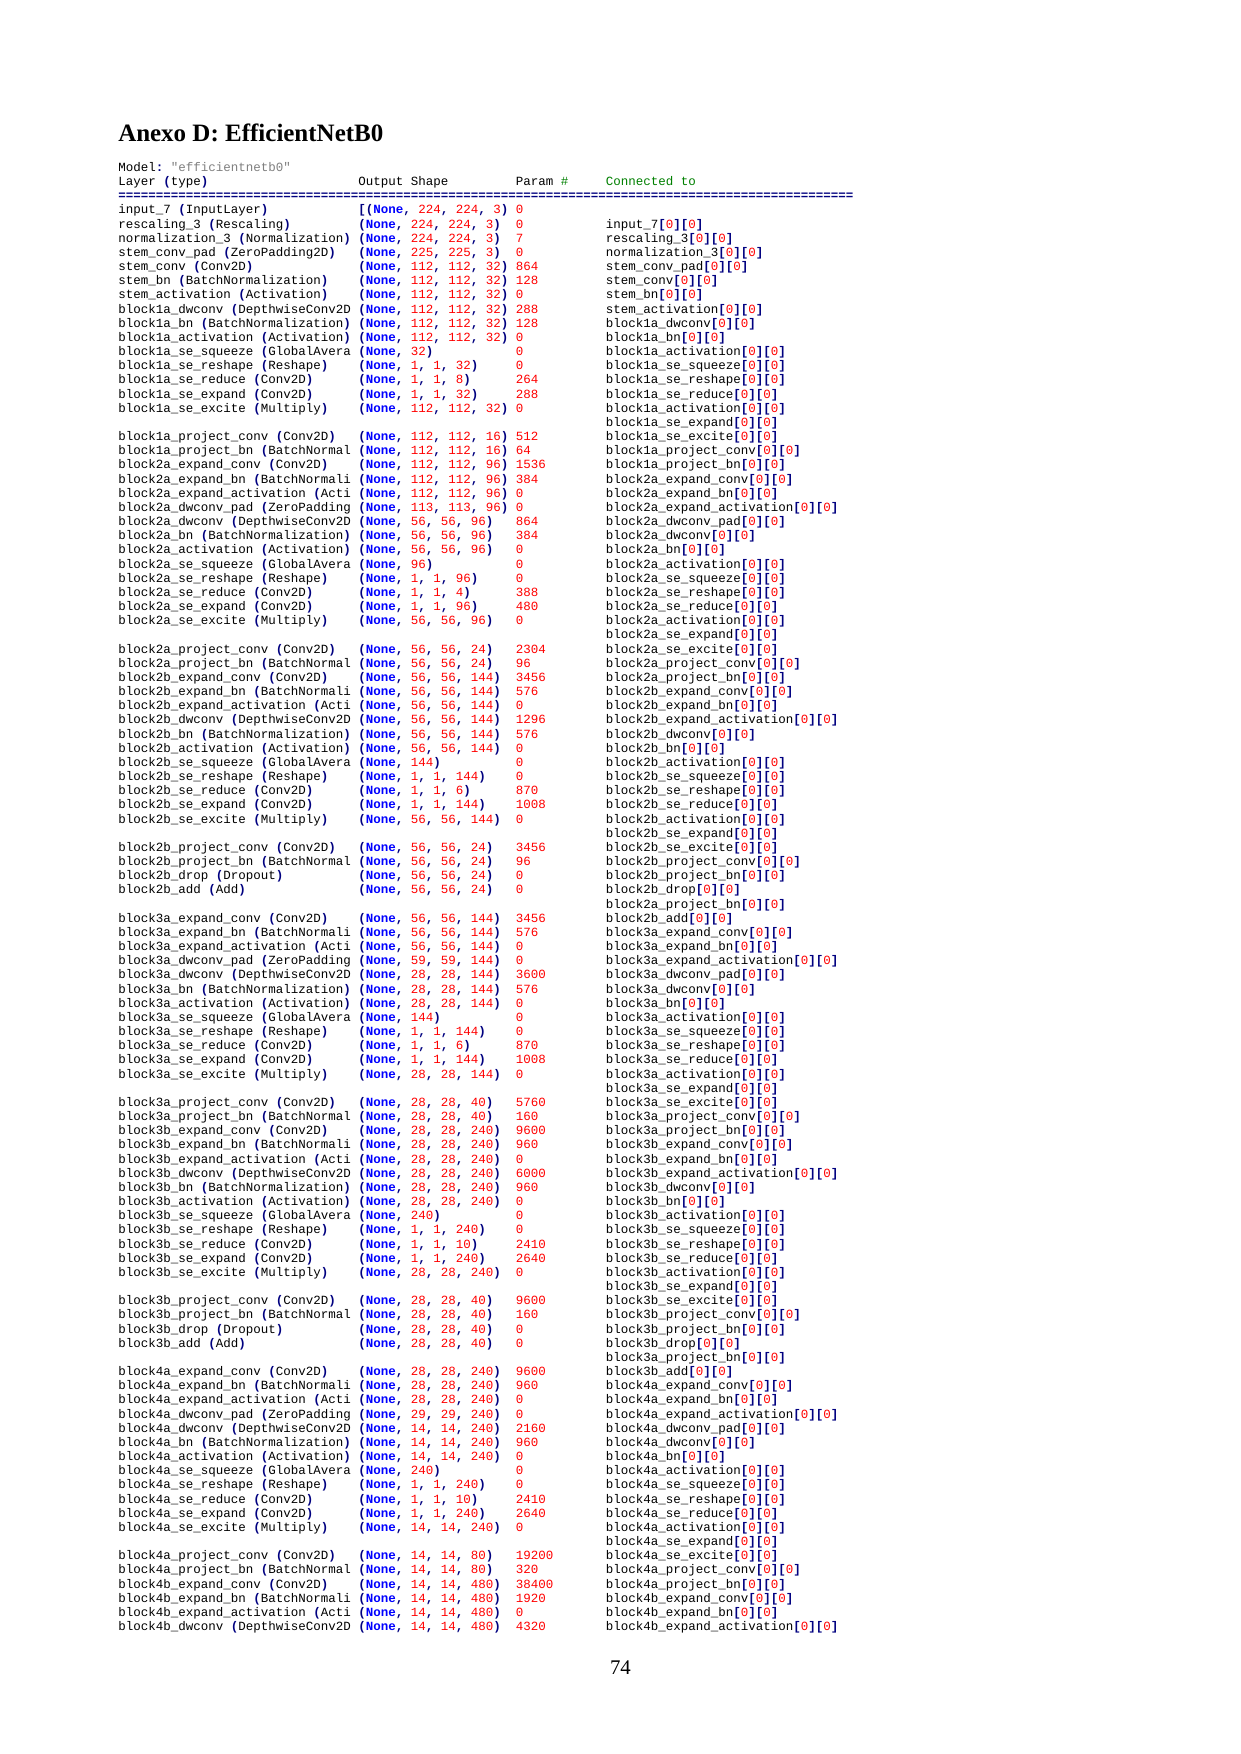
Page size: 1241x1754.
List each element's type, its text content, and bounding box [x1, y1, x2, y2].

text block4b_dwconv (DepthwiseConv2D (None, 14, 14, 480) 4320 block4b_expand_activation[0][0] [118, 1620, 1122, 1634]
text block1a_se_reshape (Reshape) (None, 1, 1, 32) 0 block1a_se_squeeze[0][0] [118, 359, 1122, 373]
text block1a_dwconv (DepthwiseConv2D (None, 112, 112, 32) 288 stem_activation[0][0] [118, 303, 1122, 317]
text block2b_se_expand[0][0] [118, 827, 1122, 841]
text block4b_expand_conv (Conv2D) (None, 14, 14, 480) 38400 block4a_project_bn[0][0] [118, 1578, 1122, 1592]
text block2b_bn (BatchNormalization) (None, 56, 56, 144) 576 block2b_dwconv[0][0] [118, 728, 1122, 742]
text block2a_se_excite (Multiply) (None, 56, 56, 96) 0 block2a_activation[0][0] [118, 614, 1122, 628]
text block3b_add (Add) (None, 28, 28, 40) 0 block3b_drop[0][0] [118, 1337, 1122, 1351]
text block1a_se_reduce (Conv2D) (None, 1, 1, 8) 264 block1a_se_reshape[0][0] [118, 373, 1122, 388]
text block4a_expand_bn (BatchNormali (None, 28, 28, 240) 960 block4a_expand_conv[0][0] [118, 1379, 1122, 1393]
text block1a_se_squeeze (GlobalAvera (None, 32) 0 block1a_activation[0][0] [118, 345, 1122, 359]
text block4a_activation (Activation) (None, 14, 14, 240) 0 block4a_bn[0][0] [118, 1450, 1122, 1464]
text block2b_dwconv (DepthwiseConv2D (None, 56, 56, 144) 1296 block2b_expand_activation[0][0] [118, 713, 1122, 728]
text block4a_se_reshape (Reshape) (None, 1, 1, 240) 0 block4a_se_squeeze[0][0] [118, 1478, 1122, 1493]
text Layer (type) Output Shape Param # Connected to [118, 175, 1122, 189]
text block1a_project_conv (Conv2D) (None, 112, 112, 16) 512 block1a_se_excite[0][0] [118, 430, 1122, 444]
text block3a_dwconv (DepthwiseConv2D (None, 28, 28, 144) 3600 block3a_dwconv_pad[0][0] [118, 968, 1122, 983]
text stem_activation (Activation) (None, 112, 112, 32) 0 stem_bn[0][0] [118, 288, 1122, 303]
text block2a_project_conv (Conv2D) (None, 56, 56, 24) 2304 block2a_se_excite[0][0] [118, 643, 1122, 657]
text block4a_se_squeeze (GlobalAvera (None, 240) 0 block4a_activation[0][0] [118, 1464, 1122, 1478]
text block3b_se_excite (Multiply) (None, 28, 28, 240) 0 block3b_activation[0][0] [118, 1266, 1122, 1280]
text block2b_add (Add) (None, 56, 56, 24) 0 block2b_drop[0][0] [118, 883, 1122, 898]
text block2a_se_reduce (Conv2D) (None, 1, 1, 4) 388 block2a_se_reshape[0][0] [118, 586, 1122, 600]
text block2a_dwconv_pad (ZeroPadding (None, 113, 113, 96) 0 block2a_expand_activation[0][0] [118, 501, 1122, 515]
text block3a_expand_conv (Conv2D) (None, 56, 56, 144) 3456 block2b_add[0][0] [118, 912, 1122, 926]
text block2a_activation (Activation) (None, 56, 56, 96) 0 block2a_bn[0][0] [118, 543, 1122, 558]
text block2b_expand_conv (Conv2D) (None, 56, 56, 144) 3456 block2a_project_bn[0][0] [118, 671, 1122, 685]
text Anexo D: EfficientNetB0 [118, 118, 1122, 147]
text normalization_3 (Normalization) (None, 224, 224, 3) 7 rescaling_3[0][0] [118, 232, 1122, 246]
text stem_bn (BatchNormalization) (None, 112, 112, 32) 128 stem_conv[0][0] [118, 274, 1122, 288]
text block2a_expand_activation (Acti (None, 112, 112, 96) 0 block2a_expand_bn[0][0] [118, 487, 1122, 501]
text block2b_se_reduce (Conv2D) (None, 1, 1, 6) 870 block2b_se_reshape[0][0] [118, 784, 1122, 798]
text block4a_expand_activation (Acti (None, 28, 28, 240) 0 block4a_expand_bn[0][0] [118, 1393, 1122, 1408]
text block3a_se_squeeze (GlobalAvera (None, 144) 0 block3a_activation[0][0] [118, 1011, 1122, 1025]
text block1a_se_expand (Conv2D) (None, 1, 1, 32) 288 block1a_se_reduce[0][0] [118, 388, 1122, 402]
text block3b_expand_activation (Acti (None, 28, 28, 240) 0 block3b_expand_bn[0][0] [118, 1153, 1122, 1167]
text block2a_expand_bn (BatchNormali (None, 112, 112, 96) 384 block2a_expand_conv[0][0] [118, 473, 1122, 487]
text block3a_activation (Activation) (None, 28, 28, 144) 0 block3a_bn[0][0] [118, 997, 1122, 1011]
text block3b_project_conv (Conv2D) (None, 28, 28, 40) 9600 block3b_se_excite[0][0] [118, 1294, 1122, 1308]
text block2a_dwconv (DepthwiseConv2D (None, 56, 56, 96) 864 block2a_dwconv_pad[0][0] [118, 515, 1122, 529]
text block4a_se_excite (Multiply) (None, 14, 14, 240) 0 block4a_activation[0][0] [118, 1521, 1122, 1535]
text block2a_project_bn (BatchNormal (None, 56, 56, 24) 96 block2a_project_conv[0][0] [118, 657, 1122, 671]
text block4a_project_bn (BatchNormal (None, 14, 14, 80) 320 block4a_project_conv[0][0] [118, 1563, 1122, 1578]
text block2b_activation (Activation) (None, 56, 56, 144) 0 block2b_bn[0][0] [118, 742, 1122, 756]
text block3b_drop (Dropout) (None, 28, 28, 40) 0 block3b_project_bn[0][0] [118, 1323, 1122, 1337]
text block4a_se_reduce (Conv2D) (None, 1, 1, 10) 2410 block4a_se_reshape[0][0] [118, 1493, 1122, 1507]
text block3b_se_reshape (Reshape) (None, 1, 1, 240) 0 block3b_se_squeeze[0][0] [118, 1223, 1122, 1238]
text block1a_project_bn (BatchNormal (None, 112, 112, 16) 64 block1a_project_conv[0][0] [118, 444, 1122, 458]
text block2b_se_excite (Multiply) (None, 56, 56, 144) 0 block2b_activation[0][0] [118, 813, 1122, 827]
text block4a_se_expand[0][0] [118, 1535, 1122, 1549]
text block3a_dwconv_pad (ZeroPadding (None, 59, 59, 144) 0 block3a_expand_activation[0][0] [118, 954, 1122, 968]
text block1a_bn (BatchNormalization) (None, 112, 112, 32) 128 block1a_dwconv[0][0] [118, 317, 1122, 331]
text ================================================================================================== [118, 189, 1122, 203]
text block4a_expand_conv (Conv2D) (None, 28, 28, 240) 9600 block3b_add[0][0] [118, 1365, 1122, 1379]
text rescaling_3 (Rescaling) (None, 224, 224, 3) 0 input_7[0][0] [118, 218, 1122, 232]
text block2a_expand_conv (Conv2D) (None, 112, 112, 96) 1536 block1a_project_bn[0][0] [118, 458, 1122, 473]
text block3a_bn (BatchNormalization) (None, 28, 28, 144) 576 block3a_dwconv[0][0] [118, 983, 1122, 997]
text block3a_project_conv (Conv2D) (None, 28, 28, 40) 5760 block3a_se_excite[0][0] [118, 1096, 1122, 1110]
text block2b_expand_bn (BatchNormali (None, 56, 56, 144) 576 block2b_expand_conv[0][0] [118, 685, 1122, 699]
text Model: "efficientnetb0" [118, 161, 1122, 175]
text block2a_se_expand[0][0] [118, 628, 1122, 643]
text block2b_se_reshape (Reshape) (None, 1, 1, 144) 0 block2b_se_squeeze[0][0] [118, 770, 1122, 784]
text block3a_se_expand (Conv2D) (None, 1, 1, 144) 1008 block3a_se_reduce[0][0] [118, 1053, 1122, 1068]
text block2b_se_expand (Conv2D) (None, 1, 1, 144) 1008 block2b_se_reduce[0][0] [118, 798, 1122, 813]
text block2b_expand_activation (Acti (None, 56, 56, 144) 0 block2b_expand_bn[0][0] [118, 699, 1122, 713]
text block2a_bn (BatchNormalization) (None, 56, 56, 96) 384 block2a_dwconv[0][0] [118, 529, 1122, 543]
text block3a_se_reduce (Conv2D) (None, 1, 1, 6) 870 block3a_se_reshape[0][0] [118, 1039, 1122, 1053]
text block2b_project_conv (Conv2D) (None, 56, 56, 24) 3456 block2b_se_excite[0][0] [118, 841, 1122, 855]
text block3a_se_excite (Multiply) (None, 28, 28, 144) 0 block3a_activation[0][0] [118, 1068, 1122, 1082]
text input_7 (InputLayer) [(None, 224, 224, 3) 0 [118, 203, 1122, 218]
text block3a_project_bn (BatchNormal (None, 28, 28, 40) 160 block3a_project_conv[0][0] [118, 1110, 1122, 1124]
text stem_conv (Conv2D) (None, 112, 112, 32) 864 stem_conv_pad[0][0] [118, 260, 1122, 274]
text block4a_project_conv (Conv2D) (None, 14, 14, 80) 19200 block4a_se_excite[0][0] [118, 1549, 1122, 1563]
text stem_conv_pad (ZeroPadding2D) (None, 225, 225, 3) 0 normalization_3[0][0] [118, 246, 1122, 260]
text block3b_se_expand[0][0] [118, 1280, 1122, 1294]
text block4a_se_expand (Conv2D) (None, 1, 1, 240) 2640 block4a_se_reduce[0][0] [118, 1507, 1122, 1521]
text block3b_bn (BatchNormalization) (None, 28, 28, 240) 960 block3b_dwconv[0][0] [118, 1181, 1122, 1195]
text block4b_expand_bn (BatchNormali (None, 14, 14, 480) 1920 block4b_expand_conv[0][0] [118, 1592, 1122, 1606]
text block3a_se_expand[0][0] [118, 1082, 1122, 1096]
text block3b_activation (Activation) (None, 28, 28, 240) 0 block3b_bn[0][0] [118, 1195, 1122, 1209]
text block2b_project_bn (BatchNormal (None, 56, 56, 24) 96 block2b_project_conv[0][0] [118, 855, 1122, 869]
text block3b_project_bn (BatchNormal (None, 28, 28, 40) 160 block3b_project_conv[0][0] [118, 1308, 1122, 1323]
text block2a_se_expand (Conv2D) (None, 1, 1, 96) 480 block2a_se_reduce[0][0] [118, 600, 1122, 614]
text block3b_expand_bn (BatchNormali (None, 28, 28, 240) 960 block3b_expand_conv[0][0] [118, 1138, 1122, 1153]
text block2b_se_squeeze (GlobalAvera (None, 144) 0 block2b_activation[0][0] [118, 756, 1122, 770]
text block3b_dwconv (DepthwiseConv2D (None, 28, 28, 240) 6000 block3b_expand_activation[0][0] [118, 1167, 1122, 1181]
text block3b_se_reduce (Conv2D) (None, 1, 1, 10) 2410 block3b_se_reshape[0][0] [118, 1238, 1122, 1252]
text block3b_se_squeeze (GlobalAvera (None, 240) 0 block3b_activation[0][0] [118, 1209, 1122, 1223]
text block4b_expand_activation (Acti (None, 14, 14, 480) 0 block4b_expand_bn[0][0] [118, 1606, 1122, 1620]
text block2a_se_reshape (Reshape) (None, 1, 1, 96) 0 block2a_se_squeeze[0][0] [118, 572, 1122, 586]
text block1a_activation (Activation) (None, 112, 112, 32) 0 block1a_bn[0][0] [118, 331, 1122, 345]
text block4a_dwconv (DepthwiseConv2D (None, 14, 14, 240) 2160 block4a_dwconv_pad[0][0] [118, 1422, 1122, 1436]
text block1a_se_expand[0][0] [118, 416, 1122, 430]
text block4a_bn (BatchNormalization) (None, 14, 14, 240) 960 block4a_dwconv[0][0] [118, 1436, 1122, 1450]
text block2b_drop (Dropout) (None, 56, 56, 24) 0 block2b_project_bn[0][0] [118, 869, 1122, 883]
text block2a_project_bn[0][0] [118, 898, 1122, 912]
text block3a_expand_activation (Acti (None, 56, 56, 144) 0 block3a_expand_bn[0][0] [118, 940, 1122, 954]
text block3a_project_bn[0][0] [118, 1351, 1122, 1365]
text block3b_expand_conv (Conv2D) (None, 28, 28, 240) 9600 block3a_project_bn[0][0] [118, 1124, 1122, 1138]
text block3a_expand_bn (BatchNormali (None, 56, 56, 144) 576 block3a_expand_conv[0][0] [118, 926, 1122, 940]
text block3a_se_reshape (Reshape) (None, 1, 1, 144) 0 block3a_se_squeeze[0][0] [118, 1025, 1122, 1039]
text block3b_se_expand (Conv2D) (None, 1, 1, 240) 2640 block3b_se_reduce[0][0] [118, 1252, 1122, 1266]
text block4a_dwconv_pad (ZeroPadding (None, 29, 29, 240) 0 block4a_expand_activation[0][0] [118, 1408, 1122, 1422]
text block1a_se_excite (Multiply) (None, 112, 112, 32) 0 block1a_activation[0][0] [118, 402, 1122, 416]
text block2a_se_squeeze (GlobalAvera (None, 96) 0 block2a_activation[0][0] [118, 558, 1122, 572]
